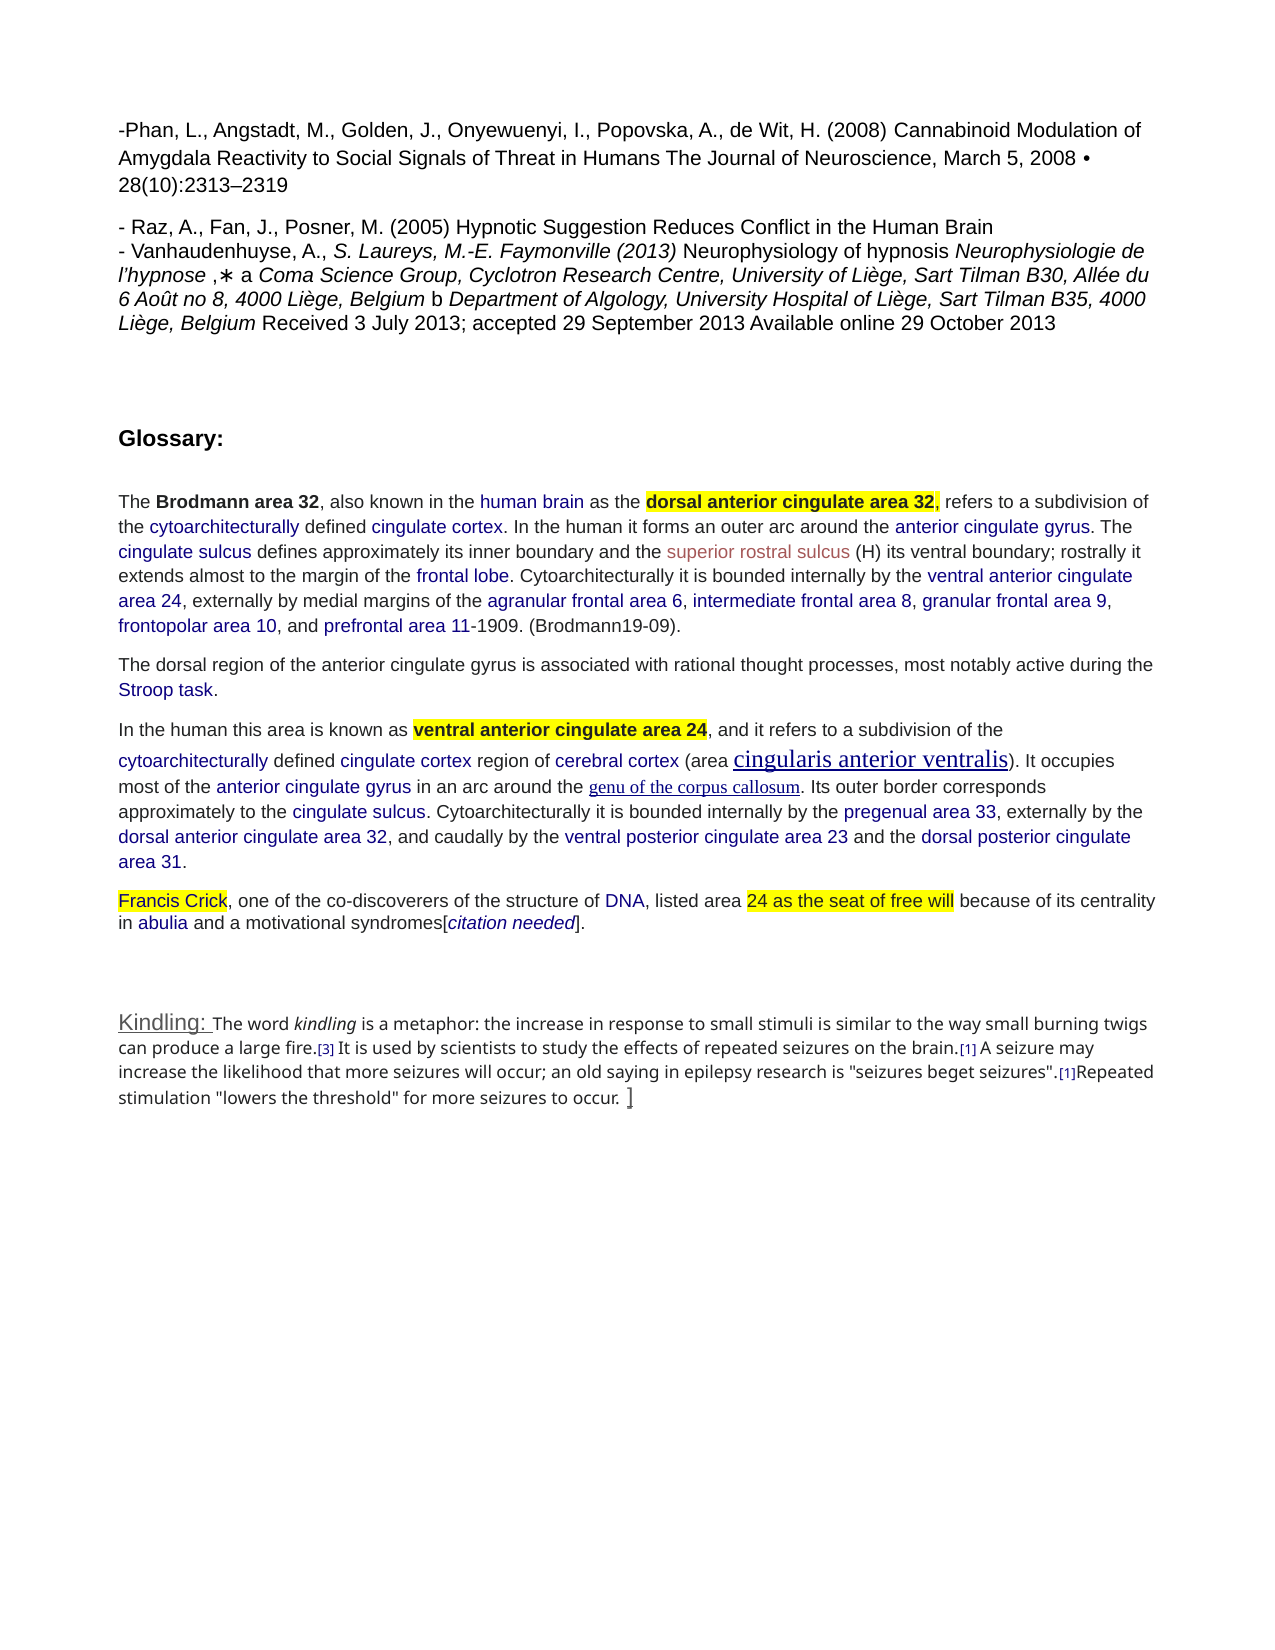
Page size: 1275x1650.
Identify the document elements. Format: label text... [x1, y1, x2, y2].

text The Brodmann area 32, also known in the human brain as the dorsal anterior cingulate area 32, refers to a subdivision of the cytoarchitecturally defined cingulate cortex. In the human it forms an outer arc around the anterior cingulate gyrus. The cingulate sulcus defines approximately its inner boundary and the superior rostral sulcus (H) its ventral boundary; rostrally it extends almost to the margin of the frontal lobe. Cytoarchitecturally it is bounded internally by the ventral anterior cingulate area 24, externally by medial margins of the agranular frontal area 6, intermediate frontal area 8, granular frontal area 9, frontopolar area 10, and prefrontal area 11-1909. (Brodmann19-09). [118, 491, 1157, 636]
text - Vanhaudenhuyse, A., S. Laureys, M.-E. Faymonville (2013) Neurophysiology of hypnosis Neurophysiologie de l’hypnose ,∗ a Coma Science Group, Cyclotron Research Centre, University of Liège, Sart Tilman B30, Allée du 6 Août no 8, 4000 Liège, Belgium b Department of Algology, University Hospital of Liège, Sart Tilman B35, 4000 Liège, Belgium Received 3 July 2013; accepted 29 September 2013 Available online 29 October 2013 [118, 239, 1157, 335]
text - Raz, A., Fan, J., Posner, M. (2005) Hypnotic Suggestion Reduces Conflict in the Human Brain [118, 215, 1157, 239]
text Francis Crick, one of the co-discoverers of the structure of DNA, listed area 24 as the seat of free will because of its centrality in abulia and a motivational syndromes[citation needed]. [118, 890, 1157, 933]
text -Phan, L., Angstadt, M., Golden, J., Onyewuenyi, I., Popovska, A., de Wit, H. (2008) Cannabinoid Modulation of Amygdala Reactivity to Social Signals of Threat in Humans The Journal of Neuroscience, March 5, 2008 • 28(10):2313–2319 [118, 118, 1157, 197]
text Glossary: [118, 424, 1157, 451]
text In the human this area is known as ventral anterior cingulate area 24, and it refers to a subdivision of the cytoarchitecturally defined cingulate cortex region of cerebral cortex (area cingularis anterior ventralis). It occupies most of the anterior cingulate gyrus in an arc around the genu of the corpus callosum. Its outer border corresponds approximately to the cingulate sulcus. Cytoarchitecturally it is bounded internally by the pregenual area 33, externally by the dorsal anterior cingulate area 32, and caudally by the ventral posterior cingulate area 23 and the dorsal posterior cingulate area 31. [118, 718, 1157, 872]
subtitle Kindling: The word kindling is a metaphor: the increase in response to small stimuli is similar to the way small burning twigs can produce a large fire.[3] It is used by scientists to study the effects of repeated seizures on the brain.[1] A seizure may increase the likelihood that more seizures will occur; an old saying in epilepsy research is "seizures beget seizures".[1]Repeated stimulation "lowers the threshold" for more seizures to occur. ] [118, 1009, 1157, 1110]
text The dorsal region of the anterior cingulate gyrus is associated with rational thought processes, most notably active during the Stroop task. [118, 654, 1157, 701]
